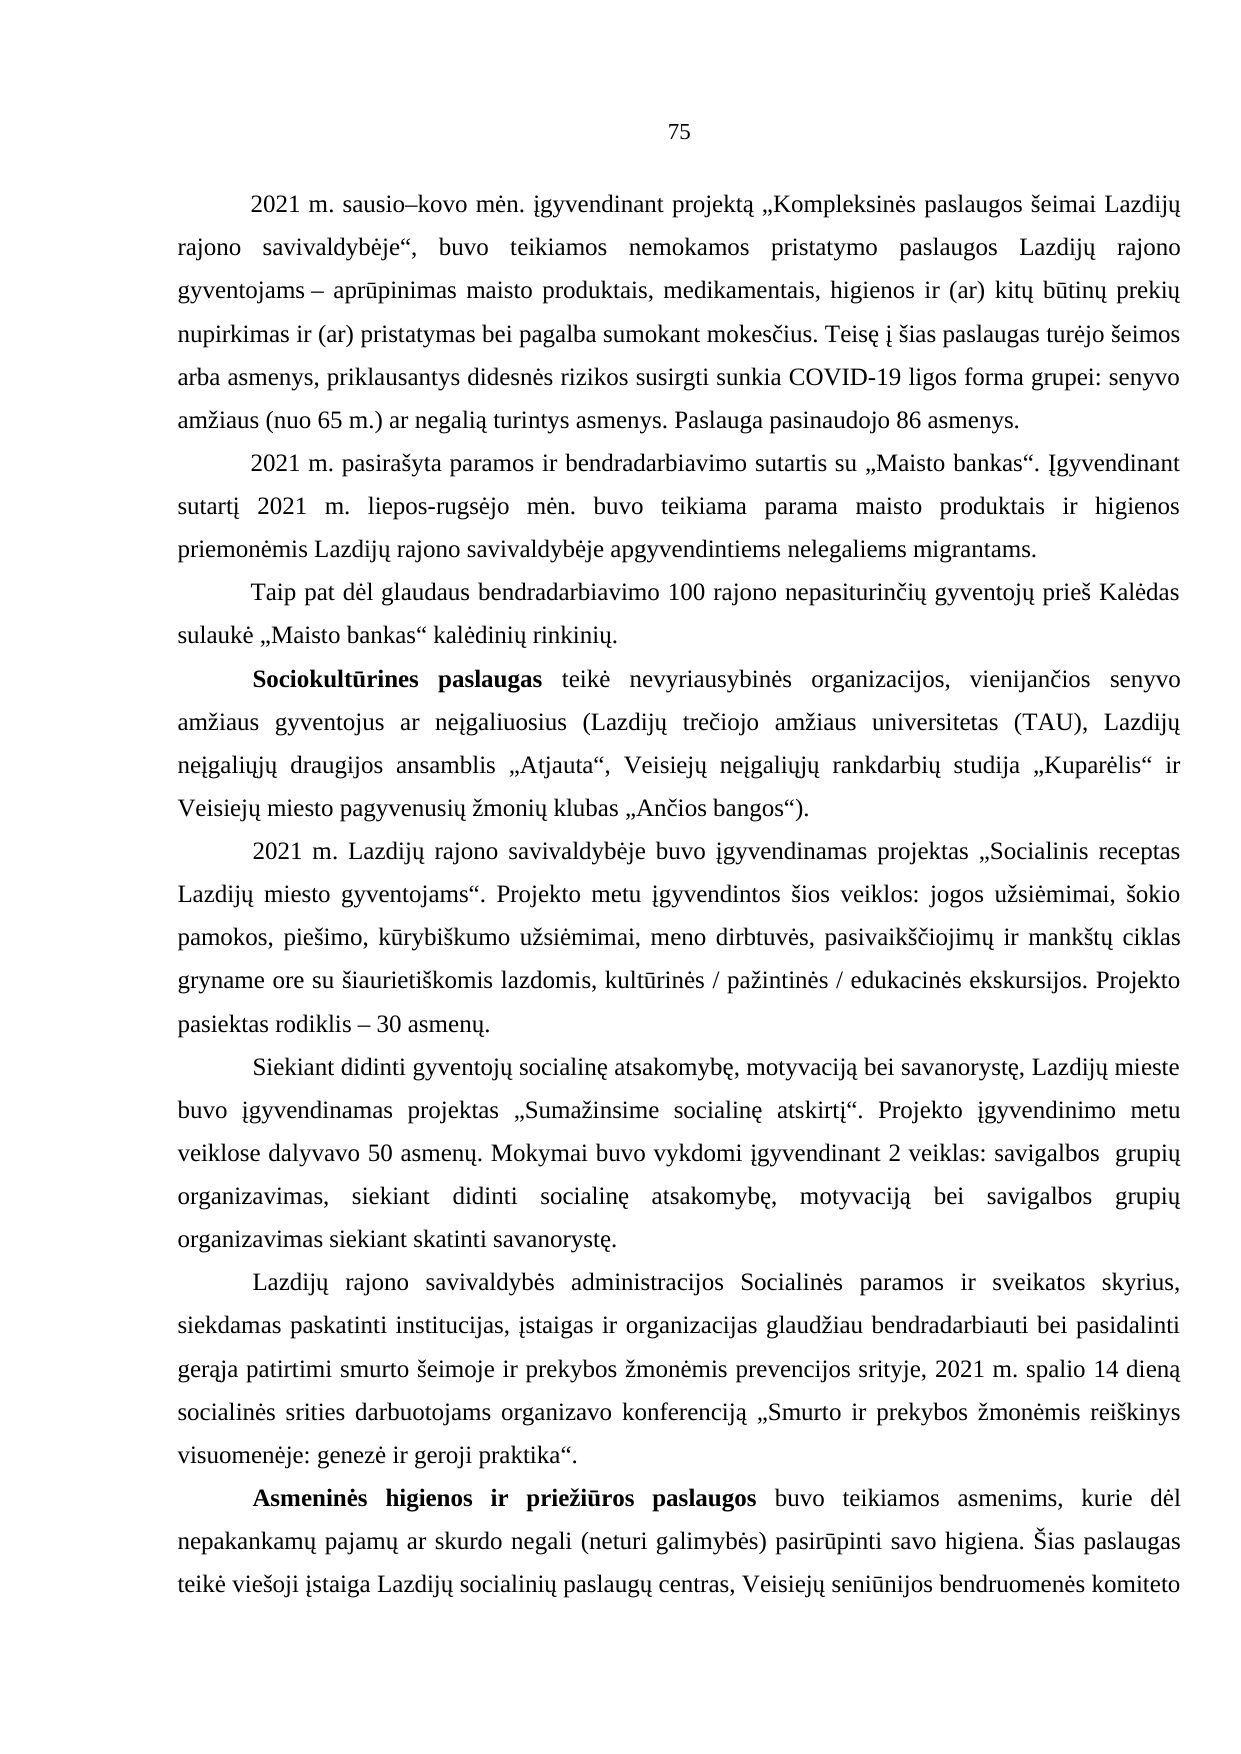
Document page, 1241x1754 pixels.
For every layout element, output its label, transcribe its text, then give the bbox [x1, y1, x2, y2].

text Sociokultūrines paslaugas teikė nevyriausybinės organizacijos, vienijančios senyvo amžiaus gyventojus ar neįgaliuosius (Lazdijų trečiojo amžiaus universitetas (TAU), Lazdijų neįgaliųjų draugijos ansamblis „Atjauta“, Veisiejų neįgaliųjų rankdarbių studija „Kuparėlis“ ir Veisiejų miesto pagyvenusių žmonių klubas „Ančios bangos“). [177, 664, 1181, 822]
text 2021 m. Lazdijų rajono savivaldybėje buvo įgyvendinamas projektas „Socialinis receptas Lazdijų miesto gyventojams“. Projekto metu įgyvendintos šios veiklos: jogos užsiėmimai, šokio pamokos, piešimo, kūrybiškumo užsiėmimai, meno dirbtuvės, pasivaikščiojimų ir mankštų ciklas gryname ore su šiaurietiškomis lazdomis, kultūrinės / pažintinės / edukacinės ekskursijos. Projekto pasiektas rodiklis – 30 asmenų. [177, 836, 1181, 1037]
text Taip pat dėl glaudaus bendradarbiavimo 100 rajono nepasiturinčių gyventojų prieš Kalėdas sulaukė „Maisto bankas“ kalėdinių rinkinių. [177, 577, 1181, 649]
text Lazdijų rajono savivaldybės administracijos Socialinės paramos ir sveikatos skyrius, siekdamas paskatinti institucijas, įstaigas ir organizacijas glaudžiau bendradarbiauti bei pasidalinti gerąja patirtimi smurto šeimoje ir prekybos žmonėmis prevencijos srityje, 2021 m. spalio 14 dieną socialinės srities darbuotojams organizavo konferenciją „Smurto ir prekybos žmonėmis reiškinys visuomenėje: genezė ir geroji praktika“. [177, 1267, 1181, 1469]
text 2021 m. pasirašyta paramos ir bendradarbiavimo sutartis su „Maisto bankas“. Įgyvendinant sutartį 2021 m. liepos-rugsėjo mėn. buvo teikiama parama maisto produktais ir higienos priemonėmis Lazdijų rajono savivaldybėje apgyvendintiems nelegaliems migrantams. [177, 448, 1181, 563]
text Asmeninės higienos ir priežiūros paslaugos buvo teikiamos asmenims, kurie dėl nepakankamų pajamų ar skurdo negali (neturi galimybės) pasirūpinti savo higiena. Šias paslaugas teikė viešoji įstaiga Lazdijų socialinių paslaugų centras, Veisiejų seniūnijos bendruomenės komiteto [177, 1483, 1181, 1598]
text 2021 m. sausio–kovo mėn. įgyvendinant projektą „Kompleksinės paslaugos šeimai Lazdijų rajono savivaldybėje“, buvo teikiamos nemokamos pristatymo paslaugos Lazdijų rajono gyventojams – aprūpinimas maisto produktais, medikamentais, higienos ir (ar) kitų būtinų prekių nupirkimas ir (ar) pristatymas bei pagalba sumokant mokesčius. Teisę į šias paslaugas turėjo šeimos arba asmenys, priklausantys didesnės rizikos susirgti sunkia COVID-19 ligos forma grupei: senyvo amžiaus (nuo 65 m.) ar negalią turintys asmenys. Paslauga pasinaudojo 86 asmenys. [177, 189, 1181, 434]
text Siekiant didinti gyventojų socialinę atsakomybę, motyvaciją bei savanorystę, Lazdijų mieste buvo įgyvendinamas projektas „Sumažinsime socialinę atskirtį“. Projekto įgyvendinimo metu veiklose dalyvavo 50 asmenų. Mokymai buvo vykdomi įgyvendinant 2 veiklas: savigalbos grupių organizavimas, siekiant didinti socialinę atsakomybę, motyvaciją bei savigalbos grupių organizavimas siekiant skatinti savanorystę. [177, 1052, 1181, 1253]
